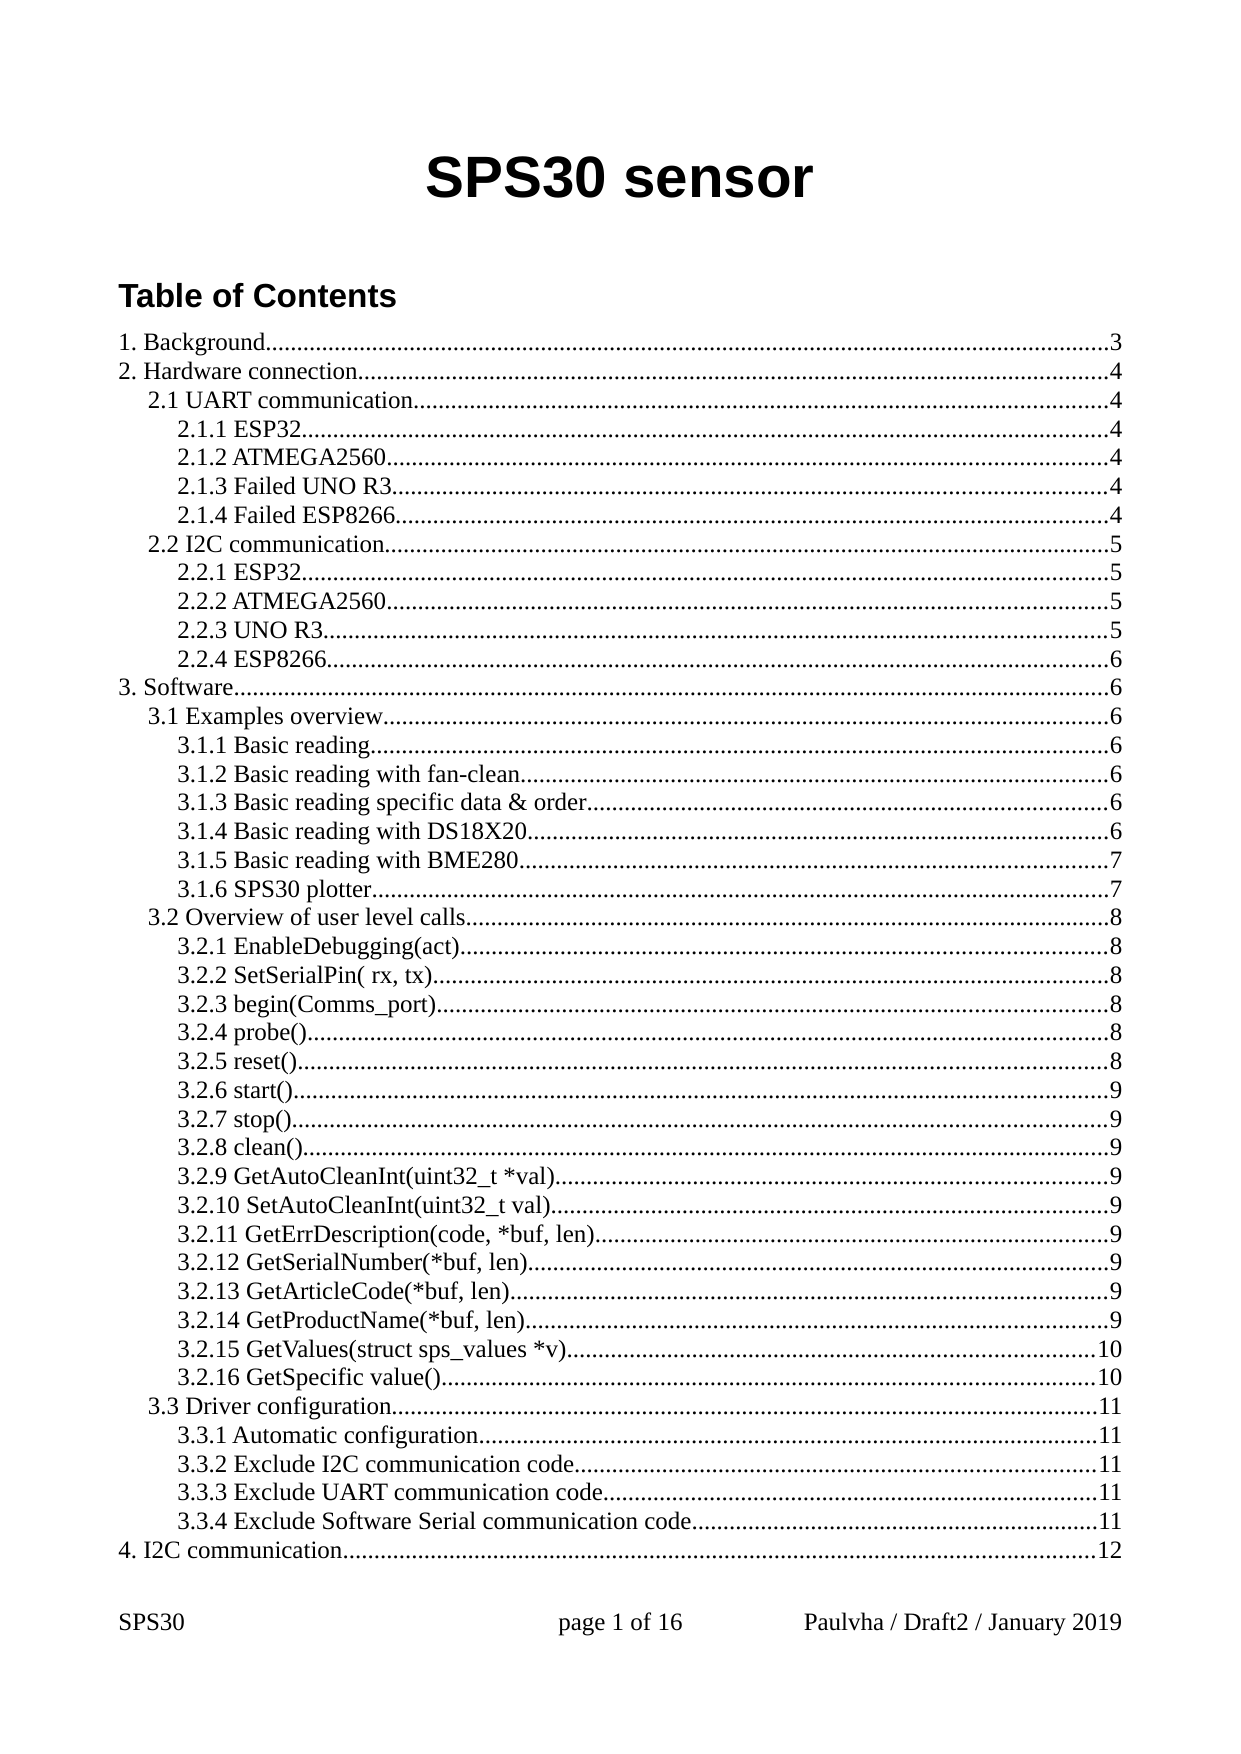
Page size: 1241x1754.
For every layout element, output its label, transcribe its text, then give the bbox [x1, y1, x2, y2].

text 2.1.2 ATMEGA2560 4 [177, 442, 1122, 471]
text 2.2.1 ESP32 5 [177, 557, 1122, 586]
text 2. Hardware connection 4 [118, 356, 1122, 385]
text 2.2.2 ATMEGA2560 5 [177, 586, 1122, 615]
text 3.1.3 Basic reading specific data & order 6 [177, 787, 1122, 816]
text 3.1.2 Basic reading with fan-clean 6 [177, 759, 1122, 787]
text 2.1.4 Failed ESP8266 4 [177, 500, 1122, 529]
text 3.2.13 GetArticleCode(*buf, len) 9 [177, 1276, 1122, 1305]
text 3.2.4 probe() 8 [177, 1017, 1122, 1046]
text 3.3.1 Automatic configuration 11 [177, 1420, 1122, 1449]
text 2.1 UART communication 4 [148, 385, 1122, 414]
text 3.1.6 SPS30 plotter 7 [177, 874, 1122, 902]
text 3.2.8 clean() 9 [177, 1132, 1122, 1161]
text 3.2.2 SetSerialPin( rx, tx) 8 [177, 960, 1122, 989]
text 3.3.4 Exclude Software Serial communication code 11 [177, 1506, 1122, 1535]
text 3.2.14 GetProductName(*buf, len) 9 [177, 1305, 1122, 1334]
text 3.2.5 reset() 8 [177, 1046, 1122, 1075]
text 3. Software 6 [118, 672, 1122, 701]
text 2.2 I2C communication 5 [148, 529, 1122, 557]
text 3.2.3 begin(Comms_port) 8 [177, 989, 1122, 1017]
text 3.2.9 GetAutoCleanInt(uint32_t *val) 9 [177, 1161, 1122, 1190]
text 3.2.11 GetErrDescription(code, *buf, len) 9 [177, 1219, 1122, 1247]
text 3.2.15 GetValues(struct sps_values *v) 10 [177, 1334, 1122, 1362]
text 3.2.10 SetAutoCleanInt(uint32_t val) 9 [177, 1190, 1122, 1219]
text 3.3.3 Exclude UART communication code 11 [177, 1477, 1122, 1506]
text 3.2.12 GetSerialNumber(*buf, len) 9 [177, 1247, 1122, 1276]
title SPS30 sensor [118, 143, 1122, 210]
text 2.1.3 Failed UNO R3 4 [177, 471, 1122, 500]
text 3.2.1 EnableDebugging(act) 8 [177, 931, 1122, 960]
text 3.3.2 Exclude I2C communication code 11 [177, 1449, 1122, 1477]
text 3.1.5 Basic reading with BME280 7 [177, 845, 1122, 874]
text 3.1.1 Basic reading 6 [177, 730, 1122, 759]
subtitle Table of Contents [118, 276, 1122, 315]
text 3.2.6 start() 9 [177, 1075, 1122, 1104]
text 3.2 Overview of user level calls. 8 [148, 902, 1122, 931]
text 4. I2C communication 12 [118, 1535, 1122, 1564]
text 1. Background 3 [118, 327, 1122, 356]
text 2.2.3 UNO R3 5 [177, 615, 1122, 644]
text 3.3 Driver configuration 11 [148, 1391, 1122, 1420]
text 3.1 Examples overview 6 [148, 701, 1122, 730]
text 2.2.4 ESP8266 6 [177, 644, 1122, 672]
text 3.2.16 GetSpecific value() 10 [177, 1362, 1122, 1391]
text 2.1.1 ESP32 4 [177, 414, 1122, 442]
text 3.2.7 stop() 9 [177, 1104, 1122, 1132]
text 3.1.4 Basic reading with DS18X20 6 [177, 816, 1122, 845]
